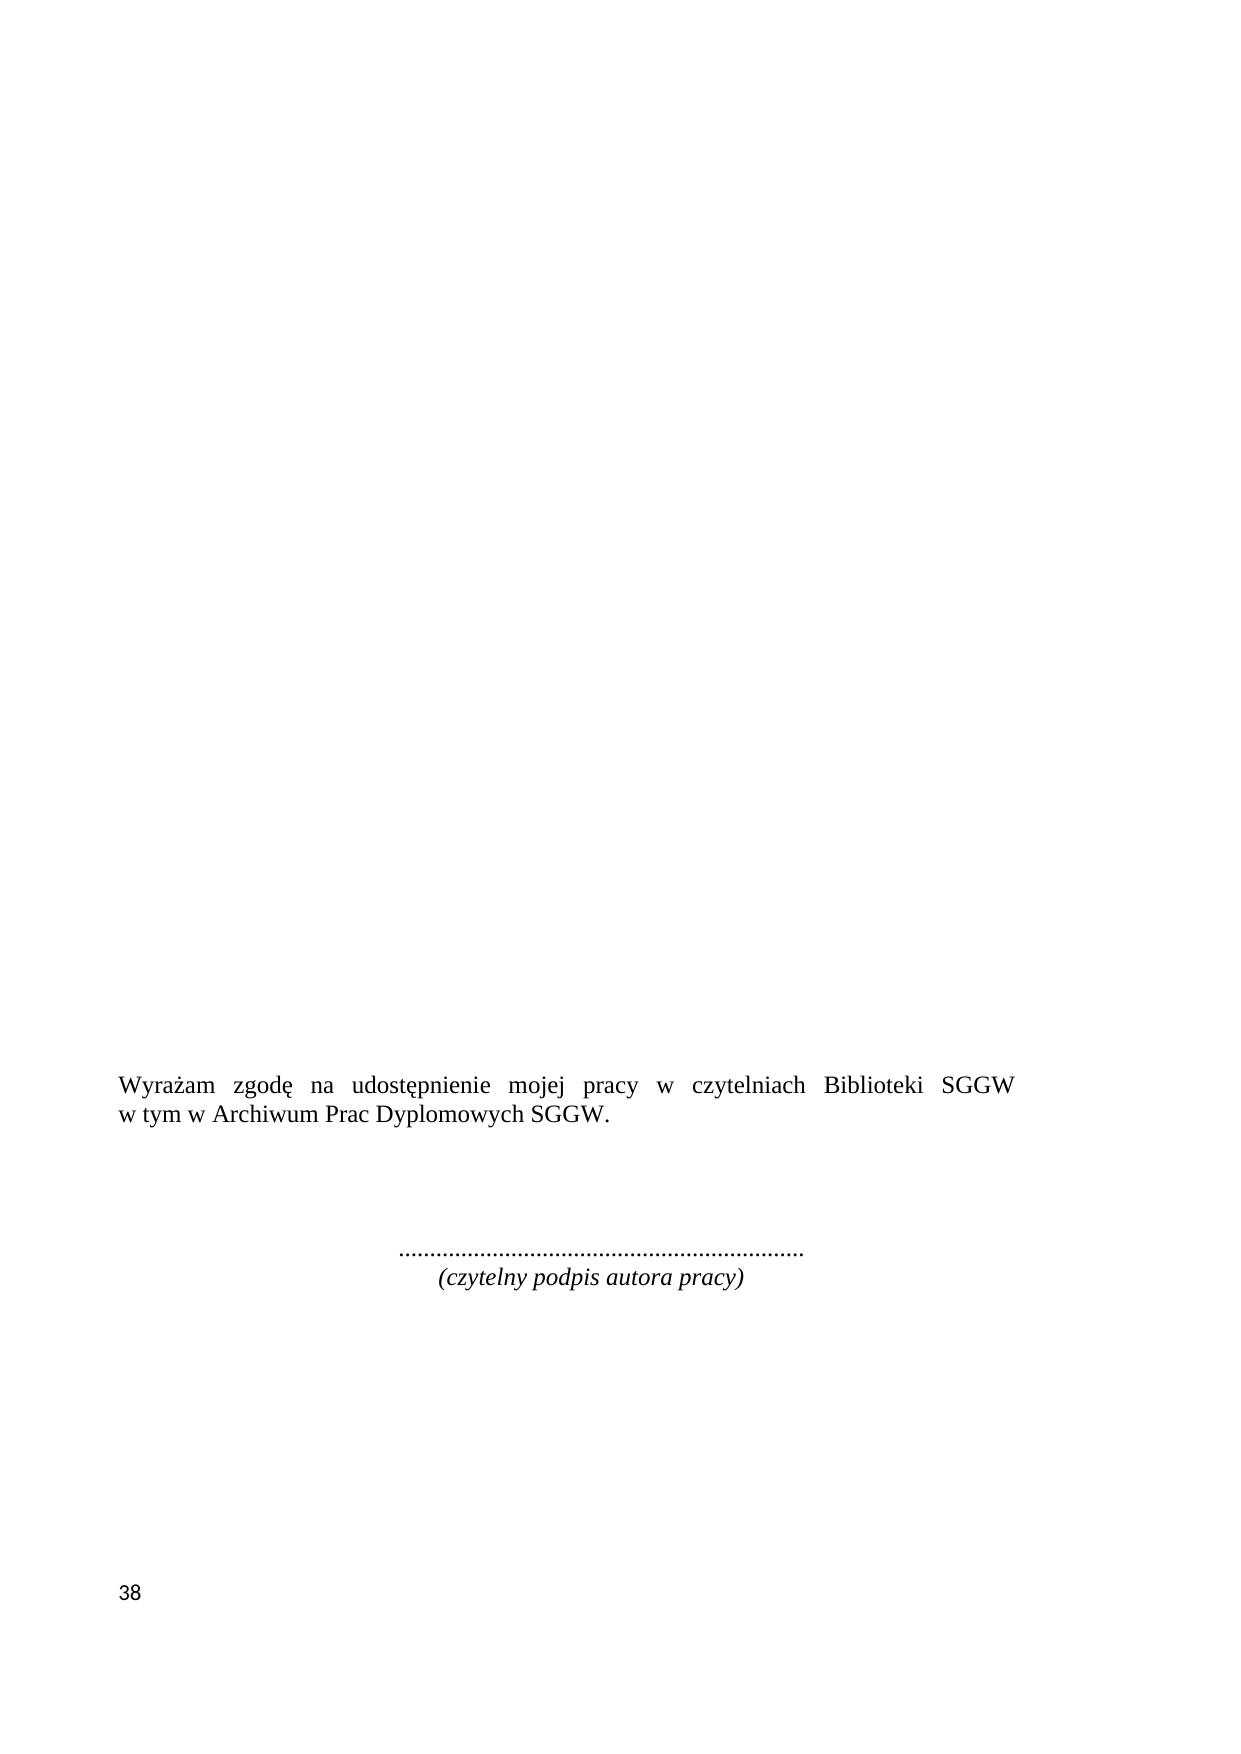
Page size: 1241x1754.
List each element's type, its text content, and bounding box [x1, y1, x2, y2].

text Wyrażam zgodę na udostępnienie mojej pracy w czytelniach Biblioteki SGGW w tym w Archiwum Prac Dyplomowych SGGW. [118, 1070, 1033, 1127]
text ................................................................. [118, 1233, 1033, 1262]
text (czytelny podpis autora pracy) [118, 1262, 1033, 1290]
